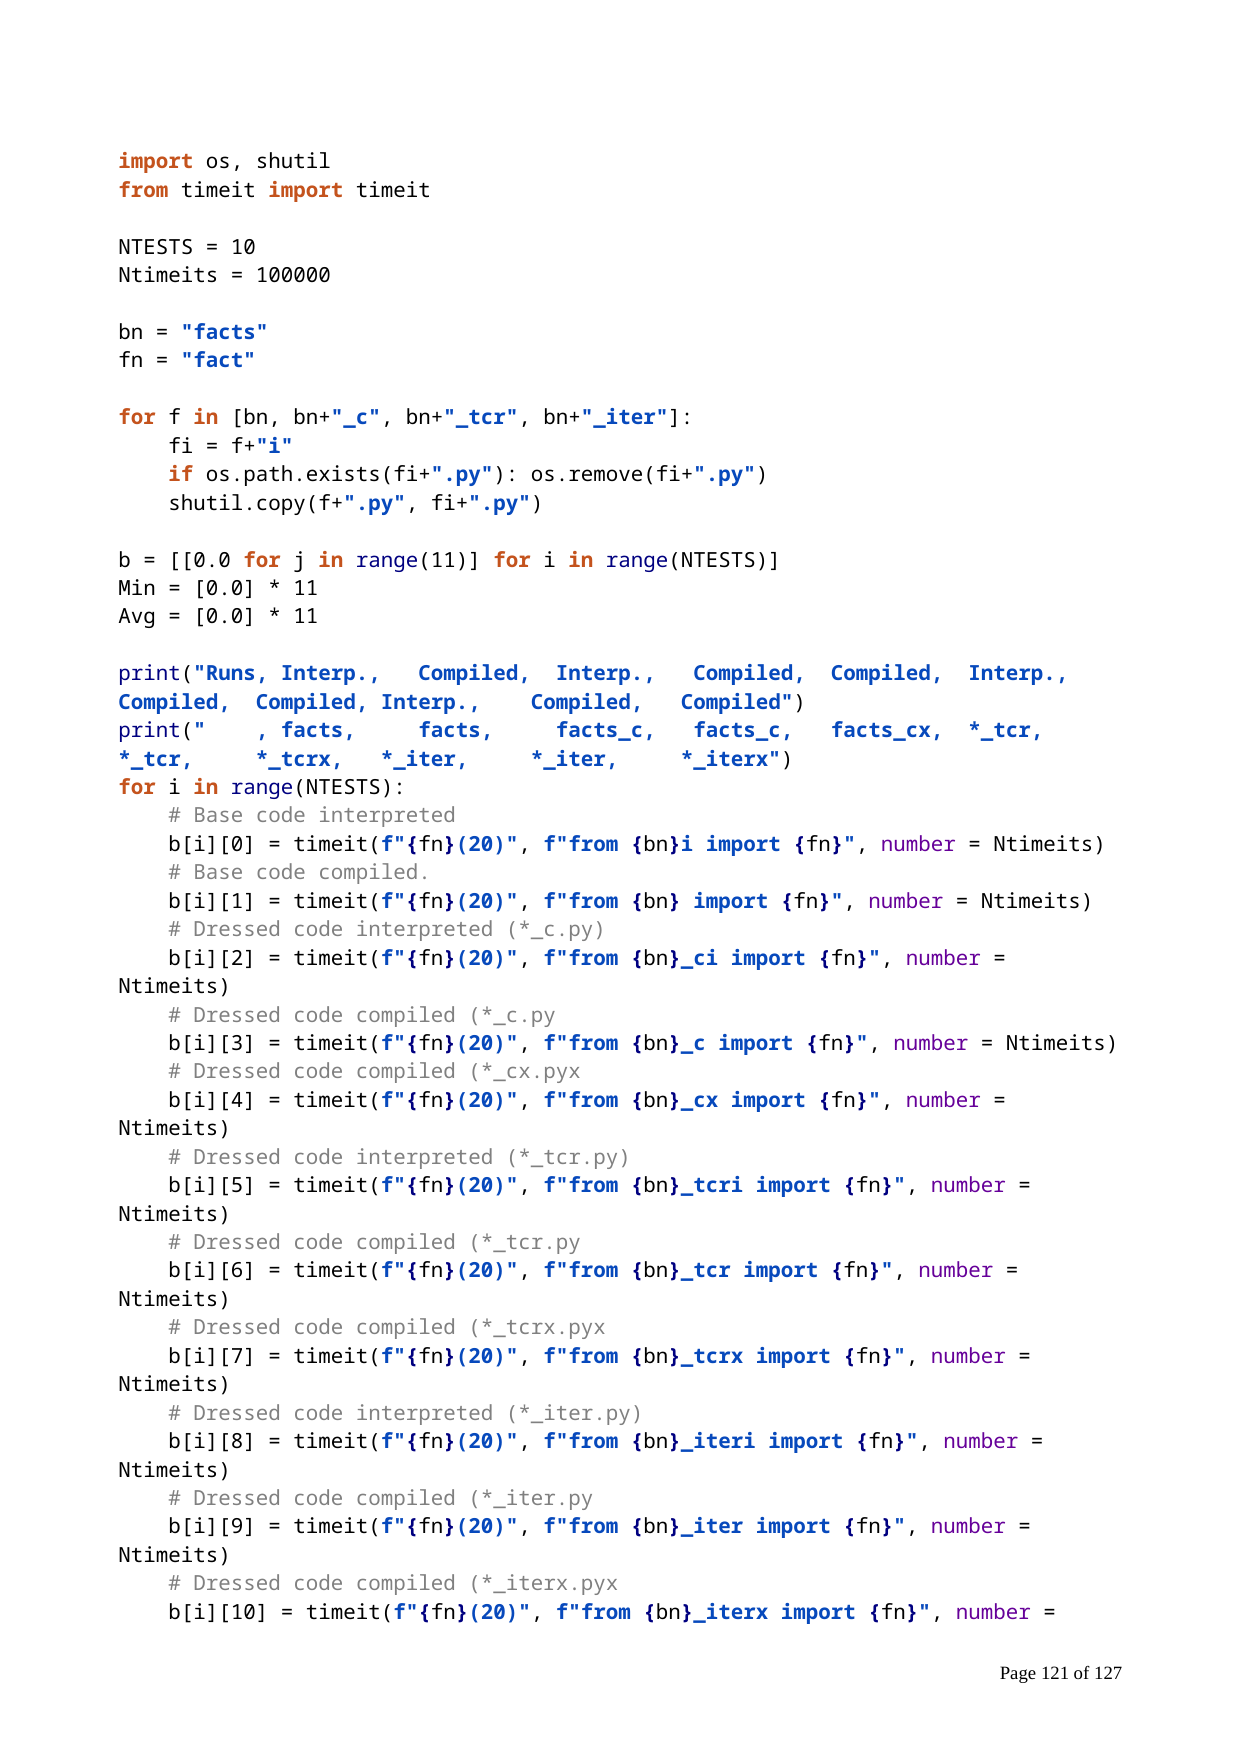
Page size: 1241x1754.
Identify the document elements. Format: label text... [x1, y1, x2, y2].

text import os, shutil from timeit import timeit NTESTS = 10 Ntimeits = 100000 bn = "facts" fn = "fact" for f in [bn, bn+"_c", bn+"_tcr", bn+"_iter"]: fi = f+"i" if os.path.exists(fi+".py"): os.remove(fi+".py") shutil.copy(f+".py", fi+".py") b = [[0.0 for j in range(11)] for i in range(NTESTS)] Min = [0.0] * 11 Avg = [0.0] * 11 print("Runs, Interp., Compiled, Interp., Compiled, Compiled, Interp., Compiled, Compiled, Interp., Compiled, Compiled") print(" , facts, facts, facts_c, facts_c, facts_cx, *_tcr, *_tcr, *_tcrx, *_iter, *_iter, *_iterx") for i in range(NTESTS): # Base code interpreted b[i][0] = timeit(f"{fn}(20)", f"from {bn}i import {fn}", number = Ntimeits) # Base code compiled. b[i][1] = timeit(f"{fn}(20)", f"from {bn} import {fn}", number = Ntimeits) # Dressed code interpreted (*_c.py) b[i][2] = timeit(f"{fn}(20)", f"from {bn}_ci import {fn}", number = Ntimeits) # Dressed code compiled (*_c.py b[i][3] = timeit(f"{fn}(20)", f"from {bn}_c import {fn}", number = Ntimeits) # Dressed code compiled (*_cx.pyx b[i][4] = timeit(f"{fn}(20)", f"from {bn}_cx import {fn}", number = Ntimeits) # Dressed code interpreted (*_tcr.py) b[i][5] = timeit(f"{fn}(20)", f"from {bn}_tcri import {fn}", number = Ntimeits) # Dressed code compiled (*_tcr.py b[i][6] = timeit(f"{fn}(20)", f"from {bn}_tcr import {fn}", number = Ntimeits) # Dressed code compiled (*_tcrx.pyx b[i][7] = timeit(f"{fn}(20)", f"from {bn}_tcrx import {fn}", number = Ntimeits) # Dressed code interpreted (*_iter.py) b[i][8] = timeit(f"{fn}(20)", f"from {bn}_iteri import {fn}", number = Ntimeits) # Dressed code compiled (*_iter.py b[i][9] = timeit(f"{fn}(20)", f"from {bn}_iter import {fn}", number = Ntimeits) # Dressed code compiled (*_iterx.pyx b[i][10] = timeit(f"{fn}(20)", f"from {bn}_iterx import {fn}", number = [118, 118, 1122, 1625]
